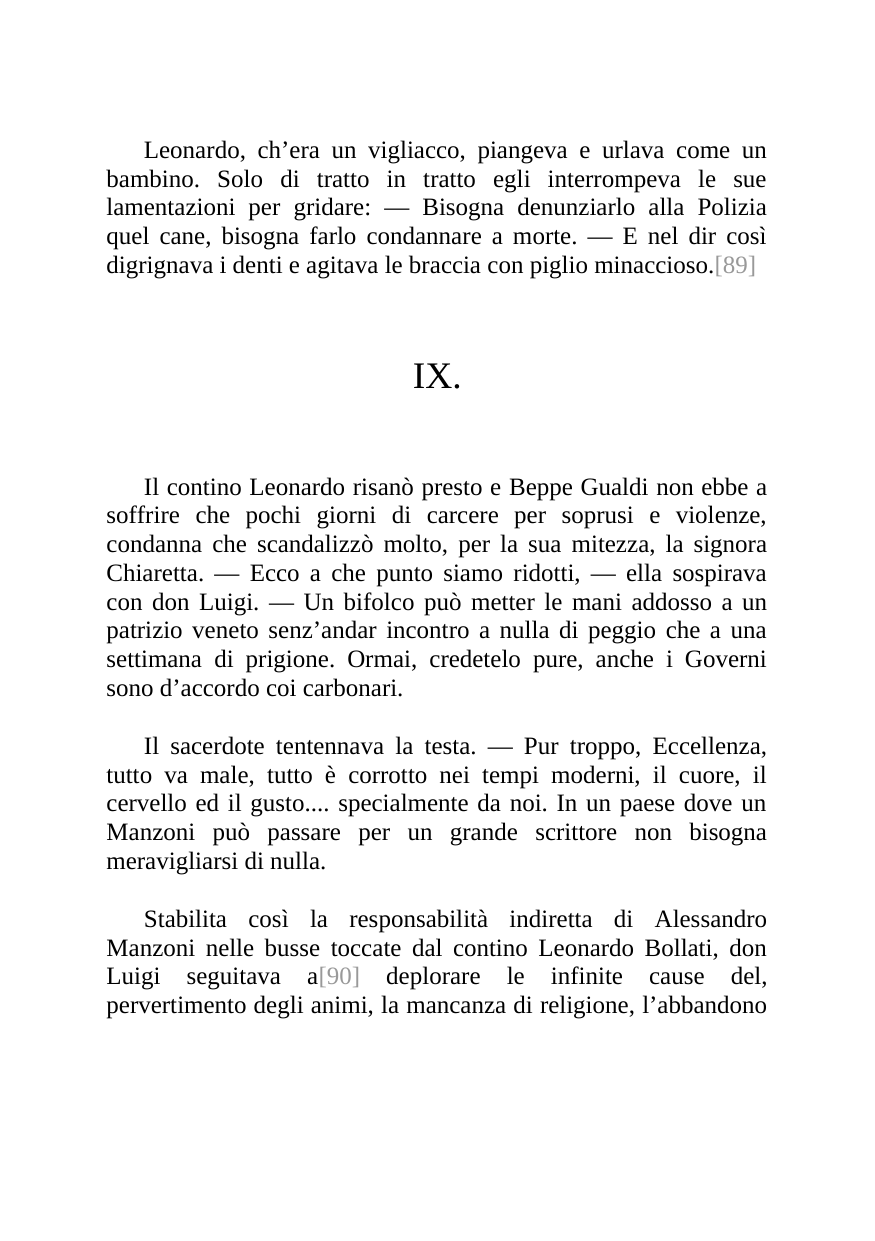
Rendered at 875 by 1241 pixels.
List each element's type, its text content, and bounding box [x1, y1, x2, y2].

subtitle IX. [106, 354, 768, 397]
text Il sacerdote tentennava la testa. — Pur troppo, Eccellenza, tutto va male, tutto è corrotto nei tempi moderni, il cuore, il cervello ed il gusto.... specialmente da noi. In un paese dove un Manzoni può passare per un grande scrittore non bisogna meravigliarsi di nulla. [106, 731, 768, 875]
text Il contino Leonardo risanò presto e Beppe Gualdi non ebbe a soffrire che pochi giorni di carcere per soprusi e violenze, condanna che scandalizzò molto, per la sua mitezza, la signora Chiaretta. — Ecco a che punto siamo ridotti, — ella sospirava con don Luigi. — Un bifolco può metter le mani addosso a un patrizio veneto senz’andar incontro a nulla di peggio che a una settimana di prigione. Ormai, credetelo pure, anche i Governi sono d’accordo coi carbonari. [106, 472, 768, 702]
text Stabilita così la responsabilità indiretta di Alessandro Manzoni nelle busse toccate dal contino Leonardo Bollati, don Luigi seguitava a[90] deplorare le infinite cause del, pervertimento degli animi, la mancanza di religione, l’abbandono [106, 904, 768, 1019]
text Leonardo, ch’era un vigliacco, piangeva e urlava come un bambino. Solo di tratto in tratto egli interrompeva le sue lamentazioni per gridare: — Bisogna denunziarlo alla Polizia quel cane, bisogna farlo condannare a morte. — E nel dir così digrignava i denti e agitava le braccia con piglio minaccioso.[89] [106, 135, 768, 279]
